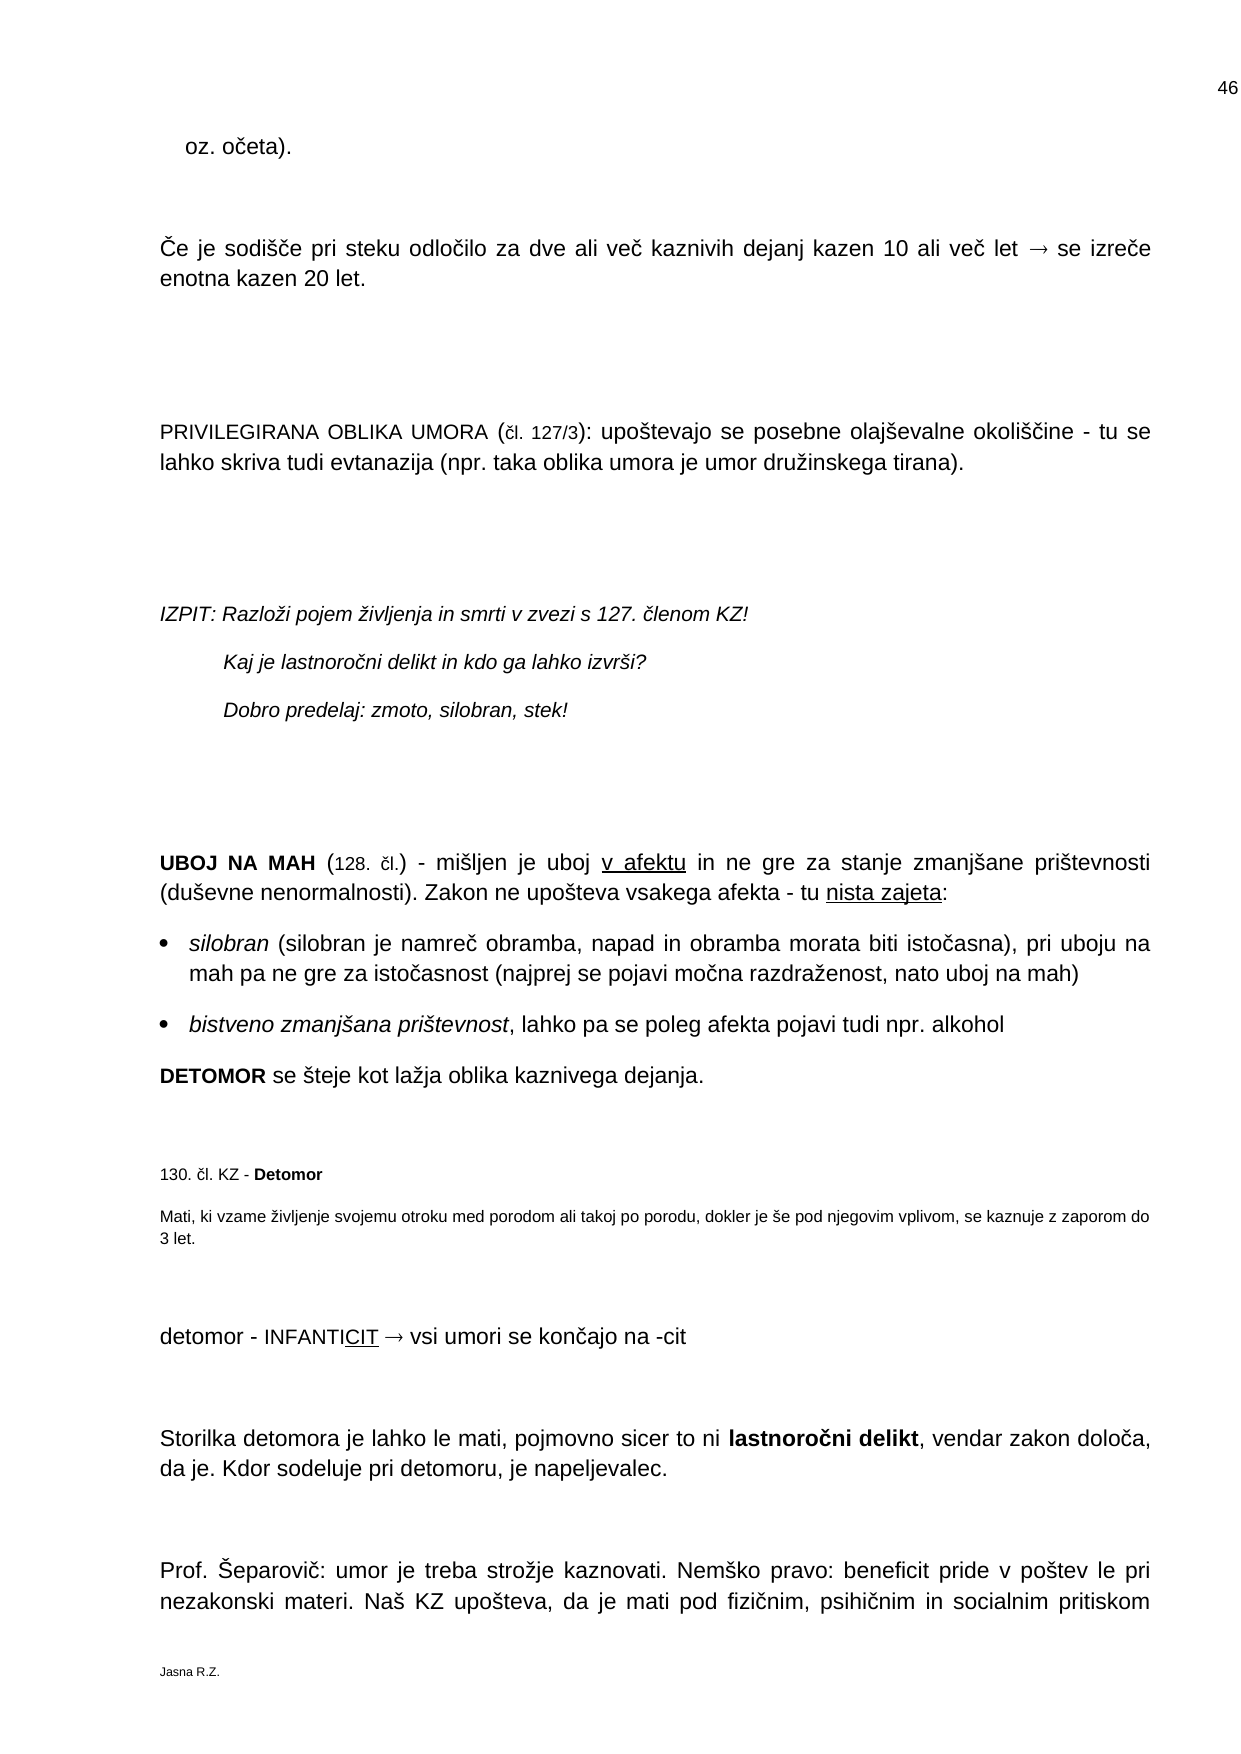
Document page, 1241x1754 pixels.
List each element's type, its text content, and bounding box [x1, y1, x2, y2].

text detomor - INFANTICIT  vsi umori se končajo na -cit [159, 1323, 1152, 1349]
text IZPIT: Razloži pojem življenja in smrti v zvezi s 127. členom KZ! [159, 602, 1152, 626]
list silobran (silobran je namreč obramba, napad in obramba morata biti istočasna), pri uboju na mah pa ne gre za istočasnost (najprej se pojavi močna razdraženost, nato uboj na mah) [159, 930, 1152, 987]
list bistveno zmanjšana prištevnost, lahko pa se poleg afekta pojavi tudi npr. alkohol [159, 1011, 1152, 1038]
text Dobro predelaj: zmoto, silobran, stek! [159, 698, 1152, 722]
text Mati, ki vzame življenje svojemu otroku med porodom ali takoj po porodu, dokler je še pod njegovim vplivom, se kaznuje z zaporom do 3 let. [159, 1207, 1152, 1248]
text Storilka detomora je lahko le mati, pojmovno sicer to ni lastnoročni delikt, vendar zakon določa, da je. Kdor sodeluje pri detomoru, je napeljevalec. [159, 1425, 1152, 1482]
text Prof. Šeparovič: umor je treba strožje kaznovati. Nemško pravo: beneficit pride v poštev le pri nezakonski materi. Naš KZ upošteva, da je mati pod fizičnim, psihičnim in socialnim pritiskom [159, 1557, 1152, 1614]
text Kaj je lastnoročni delikt in kdo ga lahko izvrši? [159, 650, 1152, 674]
text DETOMOR se šteje kot lažja oblika kaznivega dejanja. [159, 1062, 1152, 1089]
text oz. očeta). [159, 133, 1152, 159]
text Če je sodišče pri steku odločilo za dve ali več kaznivih dejanj kazen 10 ali več let  se izreče enotna kazen 20 let. [159, 235, 1152, 292]
text PRIVILEGIRANA OBLIKA UMORA (čl. 127/3): upoštevajo se posebne olajševalne okoliščine - tu se lahko skriva tudi evtanazija (npr. taka oblika umora je umor družinskega tirana). [159, 418, 1152, 475]
text 130. čl. KZ - Detomor [159, 1164, 1152, 1183]
text UBOJ NA MAH (128. čl.) - mišljen je uboj v afektu in ne gre za stanje zmanjšane prištevnosti (duševne nenormalnosti). Zakon ne upošteva vsakega afekta - tu nista zajeta: [159, 849, 1152, 905]
